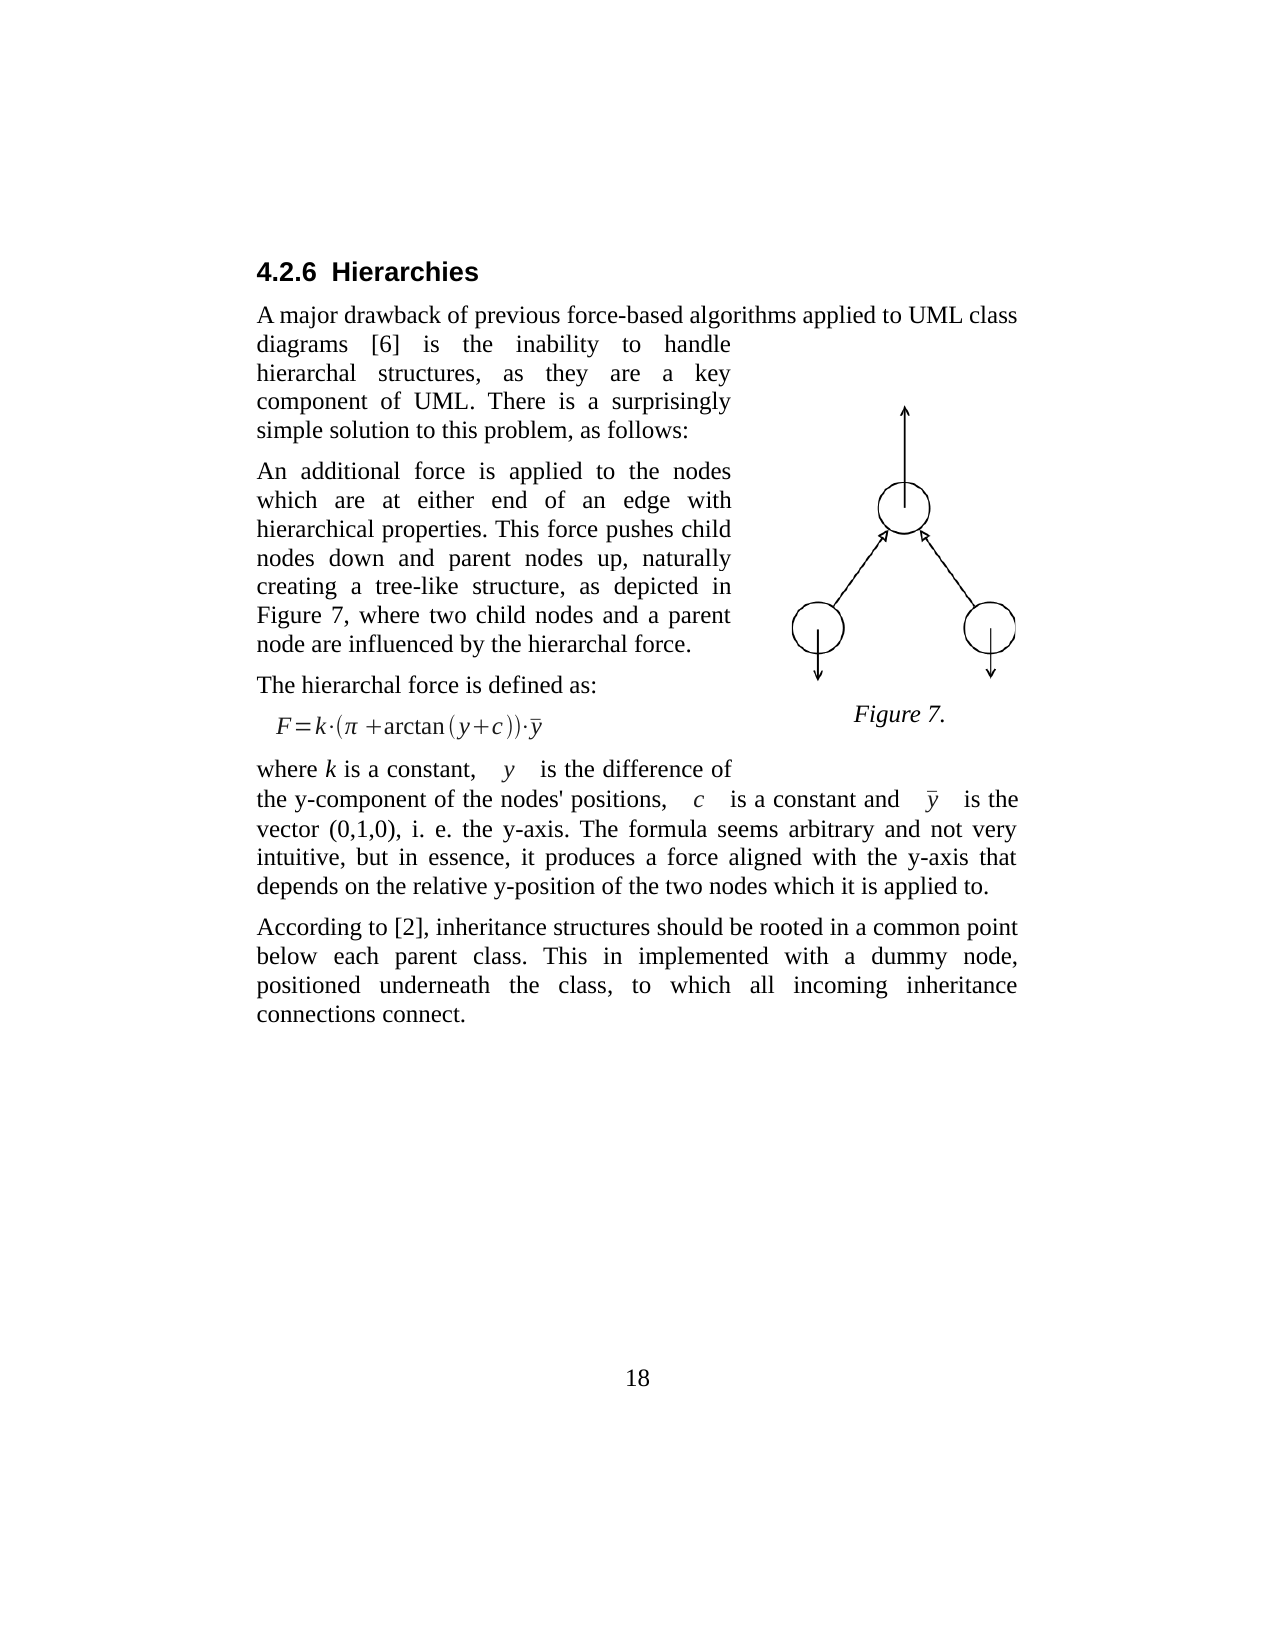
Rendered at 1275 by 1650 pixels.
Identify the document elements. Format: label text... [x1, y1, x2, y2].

text where k is a constant, is the difference of the y-component of the nodes' positions, is a constant and is the vector (0,1,0), i. e. the y-axis. The formula seems arbitrary and not very intuitive, but in essence, it produces a force aligned with the y-axis that depends on the relative y-position of the two nodes which it is applied to. [256, 754, 1018, 900]
picture [791, 403, 1016, 683]
text According to [2], inheritance structures should be rooted in a common point below each parent class. This in implemented with a dummy node, positioned underneath the class, to which all incoming inheritance connections connect. [256, 912, 1018, 1027]
text A major drawback of previous force-based algorithms applied to UML class diagrams [6] is the inability to handle hierarchal structures, as they are a key component of UML. There is a surprisingly simple solution to this problem, as follows: [256, 300, 1018, 444]
subtitle Hierarchies [256, 256, 1018, 288]
text The hierarchal force is defined as: [256, 670, 1018, 699]
text An additional force is applied to the nodes which are at either end of an edge with hierarchical properties. This force pushes child nodes down and parent nodes up, naturally creating a tree-like structure, as depicted in Figure 7, where two child nodes and a parent node are influenced by the hierarchal force. [256, 456, 791, 658]
